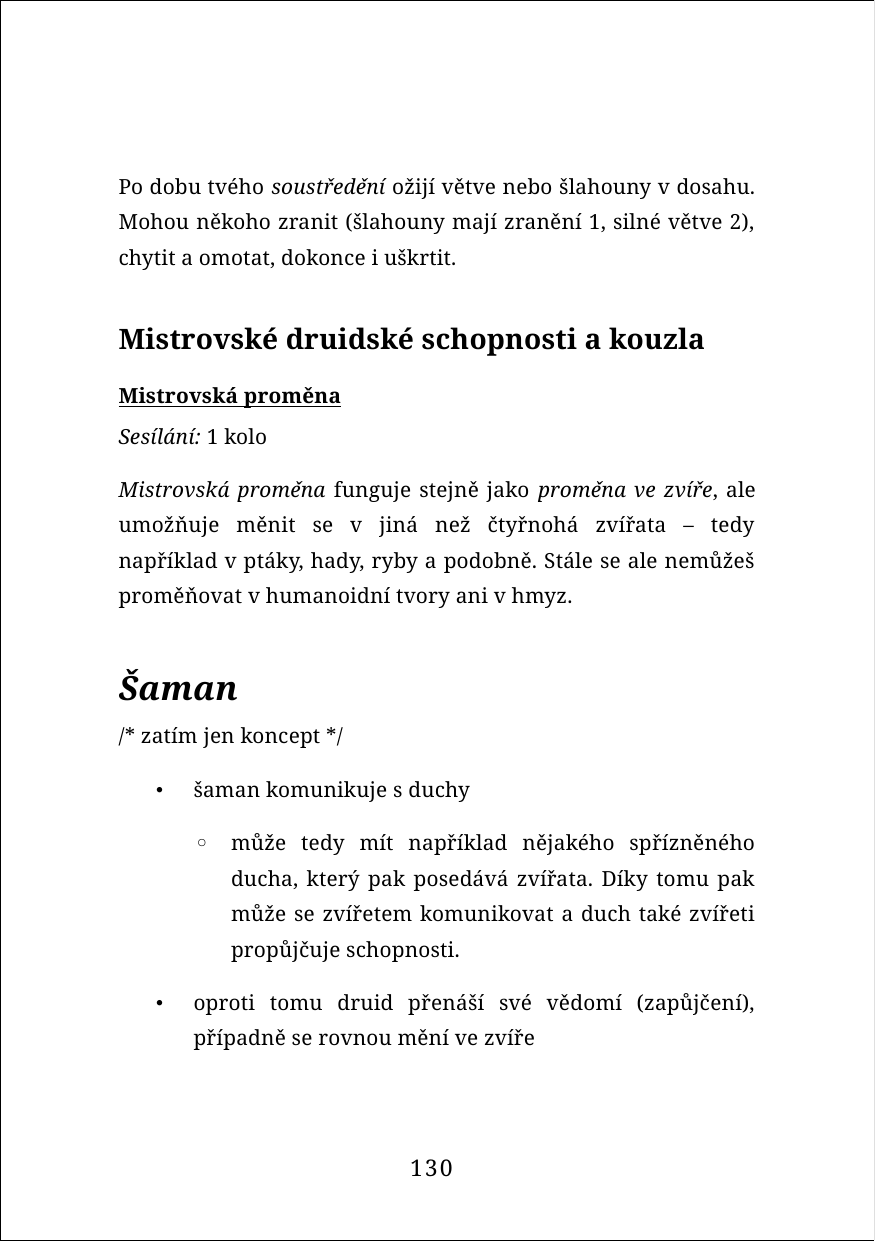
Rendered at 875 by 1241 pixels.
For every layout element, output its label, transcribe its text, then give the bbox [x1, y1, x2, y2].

text /* zatím jen koncept */ [118, 722, 756, 750]
list oproti tomu druid přenáší své vědomí (zapůjčení), případně se rovnou mění ve zvíře [156, 988, 756, 1052]
text Mistrovská proměna funguje stejně jako proměna ve zvíře, ale umožňuje měnit se v jiná než čtyřnohá zvířata – tedy například v ptáky, hady, ryby a podobně. Stále se ale nemůžeš proměňovat v humanoidní tvory ani v hmyz. [118, 475, 756, 610]
subtitle Šaman [118, 664, 756, 710]
subtitle Mistrovská proměna [118, 382, 756, 410]
subtitle Mistrovské druidské schopnosti a kouzla [118, 320, 756, 358]
list může tedy mít například nějakého spřízněného ducha, který pak posedává zvířata. Díky tomu pak může se zvířetem komunikovat a duch také zvířeti propůjčuje schopnosti. [193, 828, 756, 963]
list šaman komunikuje s duchy [156, 775, 756, 803]
text Po dobu tvého soustředění ožijí větve nebo šlahouny v dosahu. Mohou někoho zranit (šlahouny mají zranění 1, silné větve 2), chytit a omotat, dokonce i uškrtit. [118, 172, 756, 271]
text Sesílání: 1 kolo [118, 422, 756, 450]
